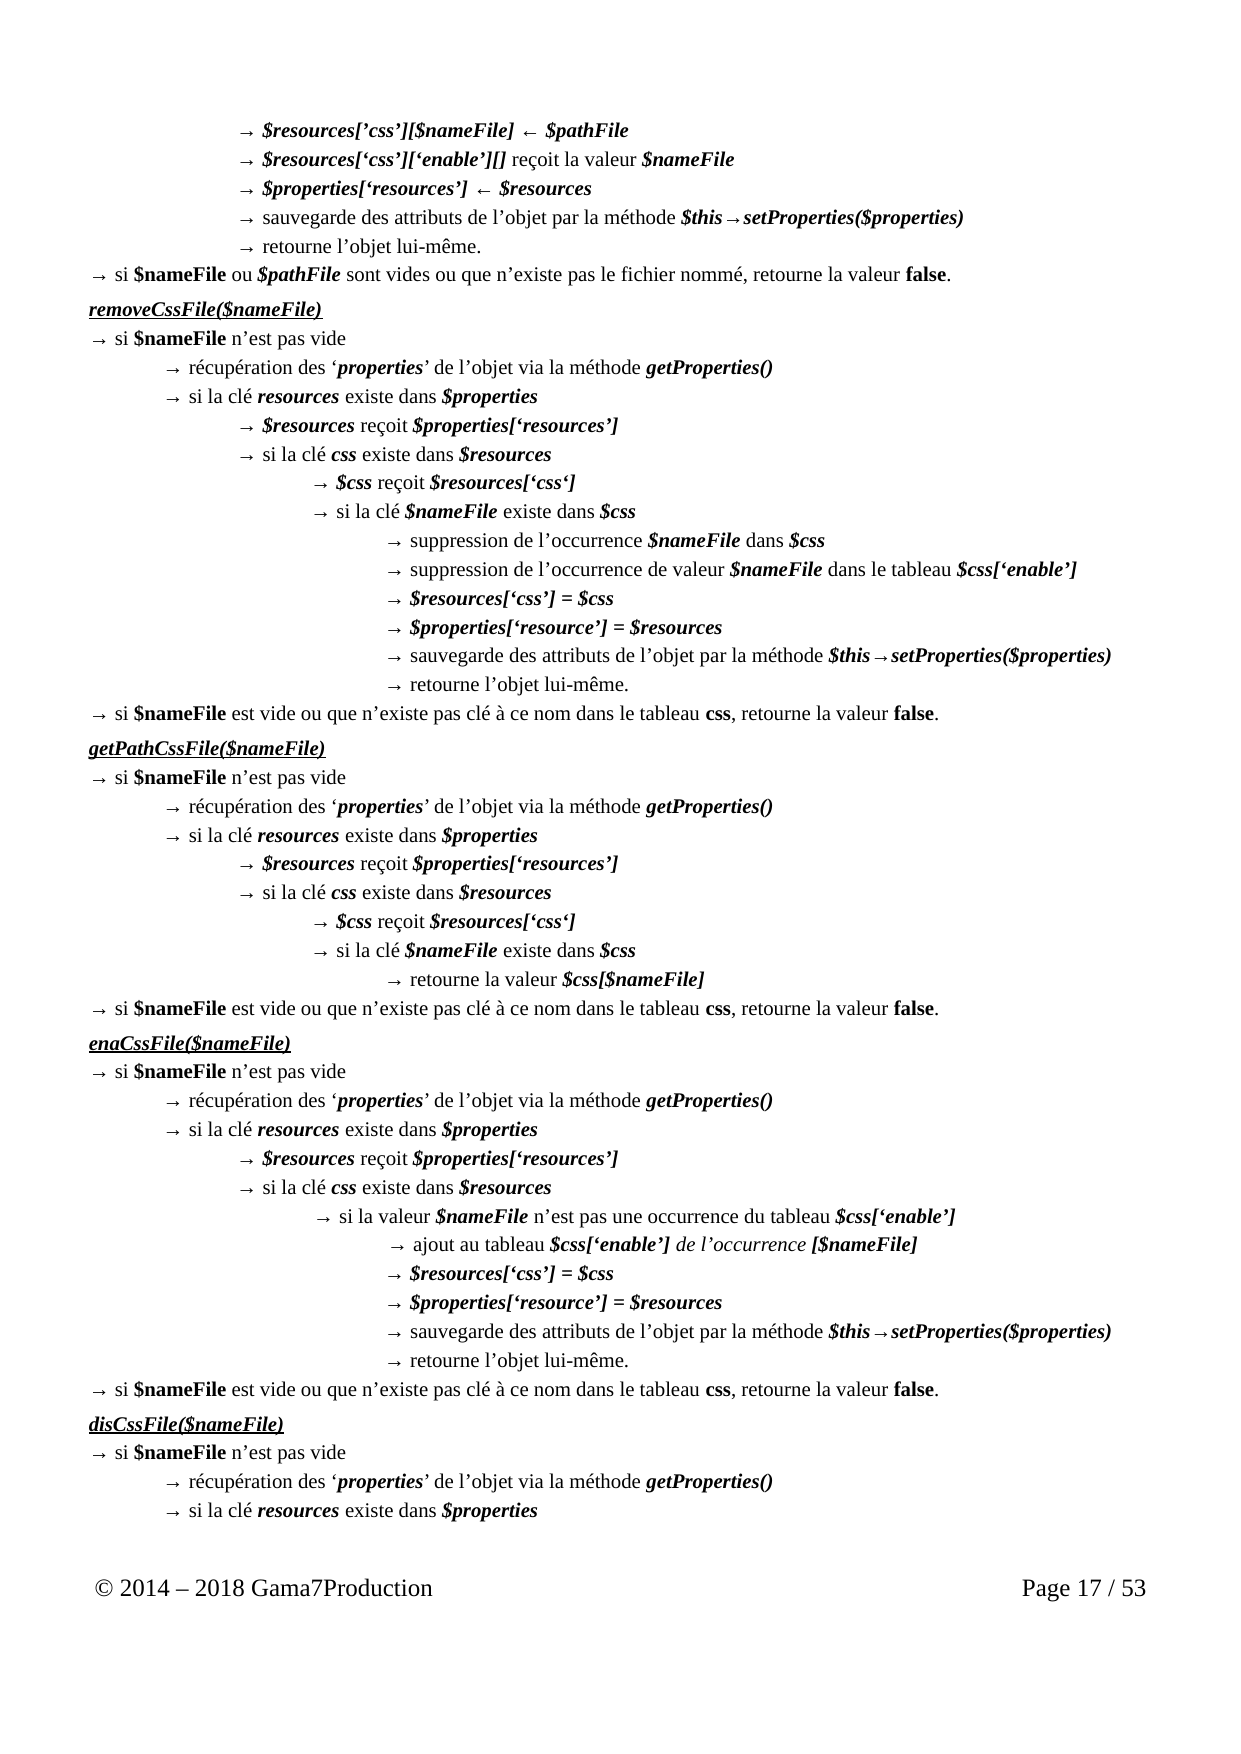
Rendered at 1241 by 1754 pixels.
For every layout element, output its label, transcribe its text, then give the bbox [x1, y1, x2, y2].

text → $resources reçoit $properties[‘resources’] [88, 851, 1152, 875]
text → récupération des ‘properties’ de l’objet via la méthode getProperties() [88, 794, 1152, 818]
text → retourne la valeur $css[$nameFile] [88, 967, 1152, 991]
text → si la clé css existe dans $resources [88, 441, 1152, 466]
text → récupération des ‘properties’ de l’objet via la méthode getProperties() [88, 1088, 1152, 1112]
text → si la clé $nameFile existe dans $css [88, 499, 1152, 523]
text → $resources[‘css’] = $css [88, 1261, 1152, 1285]
text → si la clé css existe dans $resources [88, 880, 1152, 904]
text → $css reçoit $resources[‘css‘] [88, 470, 1152, 494]
text → sauvegarde des attributs de l’objet par la méthode $this→setProperties($properties) [384, 643, 1152, 667]
text → si $nameFile n’est pas vide [88, 1440, 1152, 1464]
text → $css reçoit $resources[‘css‘] [88, 909, 1152, 933]
text → $properties[‘resource’] = $resources [88, 1290, 1152, 1314]
text enaCssFile($nameFile) [88, 1030, 1152, 1054]
text → si la clé $nameFile existe dans $css [88, 938, 1152, 962]
text → si la clé resources existe dans $properties [88, 1498, 1152, 1522]
text getPathCssFile($nameFile) [88, 736, 1152, 760]
text → si la clé css existe dans $resources [88, 1175, 1152, 1199]
text → sauvegarde des attributs de l’objet par la méthode $this→setProperties($properties) [236, 205, 1152, 229]
text → retourne l’objet lui-même. [384, 672, 1152, 696]
text → suppression de l’occurrence $nameFile dans $css [88, 528, 1152, 552]
text → si la clé resources existe dans $properties [88, 822, 1152, 847]
text → si $nameFile n’est pas vide [88, 765, 1152, 789]
text removeCssFile($nameFile) [88, 297, 1152, 321]
text → si $nameFile est vide ou que n’existe pas clé à ce nom dans le tableau css, retourne la valeur false. [88, 996, 1152, 1020]
text disCssFile($nameFile) [88, 1411, 1152, 1436]
text → suppression de l’occurrence de valeur $nameFile dans le tableau $css[‘enable’] [384, 557, 1152, 581]
text → $resources reçoit $properties[‘resources’] [88, 1146, 1152, 1170]
text → $properties[‘resources’] ← $resources [236, 176, 1152, 200]
text → récupération des ‘properties’ de l’objet via la méthode getProperties() [88, 1469, 1152, 1493]
text → $resources[‘css’] = $css [88, 586, 1152, 610]
text → ajout au tableau $css[‘enable’] de l’occurrence [$nameFile] [313, 1232, 1152, 1256]
text → si $nameFile n’est pas vide [88, 326, 1152, 350]
text → si $nameFile ou $pathFile sont vides ou que n’existe pas le fichier nommé, retourne la valeur false. [88, 262, 1152, 286]
text → si la valeur $nameFile n’est pas une occurrence du tableau $css[‘enable’] [313, 1203, 1152, 1228]
text → récupération des ‘properties’ de l’objet via la méthode getProperties() [88, 355, 1152, 379]
text → si la clé resources existe dans $properties [88, 1117, 1152, 1141]
text → $resources[’css’][$nameFile] ← $pathFile [236, 118, 1152, 142]
text → $resources reçoit $properties[‘resources’] [88, 413, 1152, 437]
text → si $nameFile est vide ou que n’existe pas clé à ce nom dans le tableau css, retourne la valeur false. [88, 1377, 1152, 1401]
text → si $nameFile n’est pas vide [88, 1059, 1152, 1083]
text → sauvegarde des attributs de l’objet par la méthode $this→setProperties($properties) [384, 1319, 1152, 1343]
text → $resources[‘css’][‘enable’][] reçoit la valeur $nameFile [236, 147, 1152, 171]
text → si la clé resources existe dans $properties [88, 384, 1152, 408]
text → $properties[‘resource’] = $resources [88, 614, 1152, 639]
text → retourne l’objet lui-même. [88, 233, 1152, 258]
text → retourne l’objet lui-même. [384, 1348, 1152, 1372]
text → si $nameFile est vide ou que n’existe pas clé à ce nom dans le tableau css, retourne la valeur false. [88, 701, 1152, 725]
